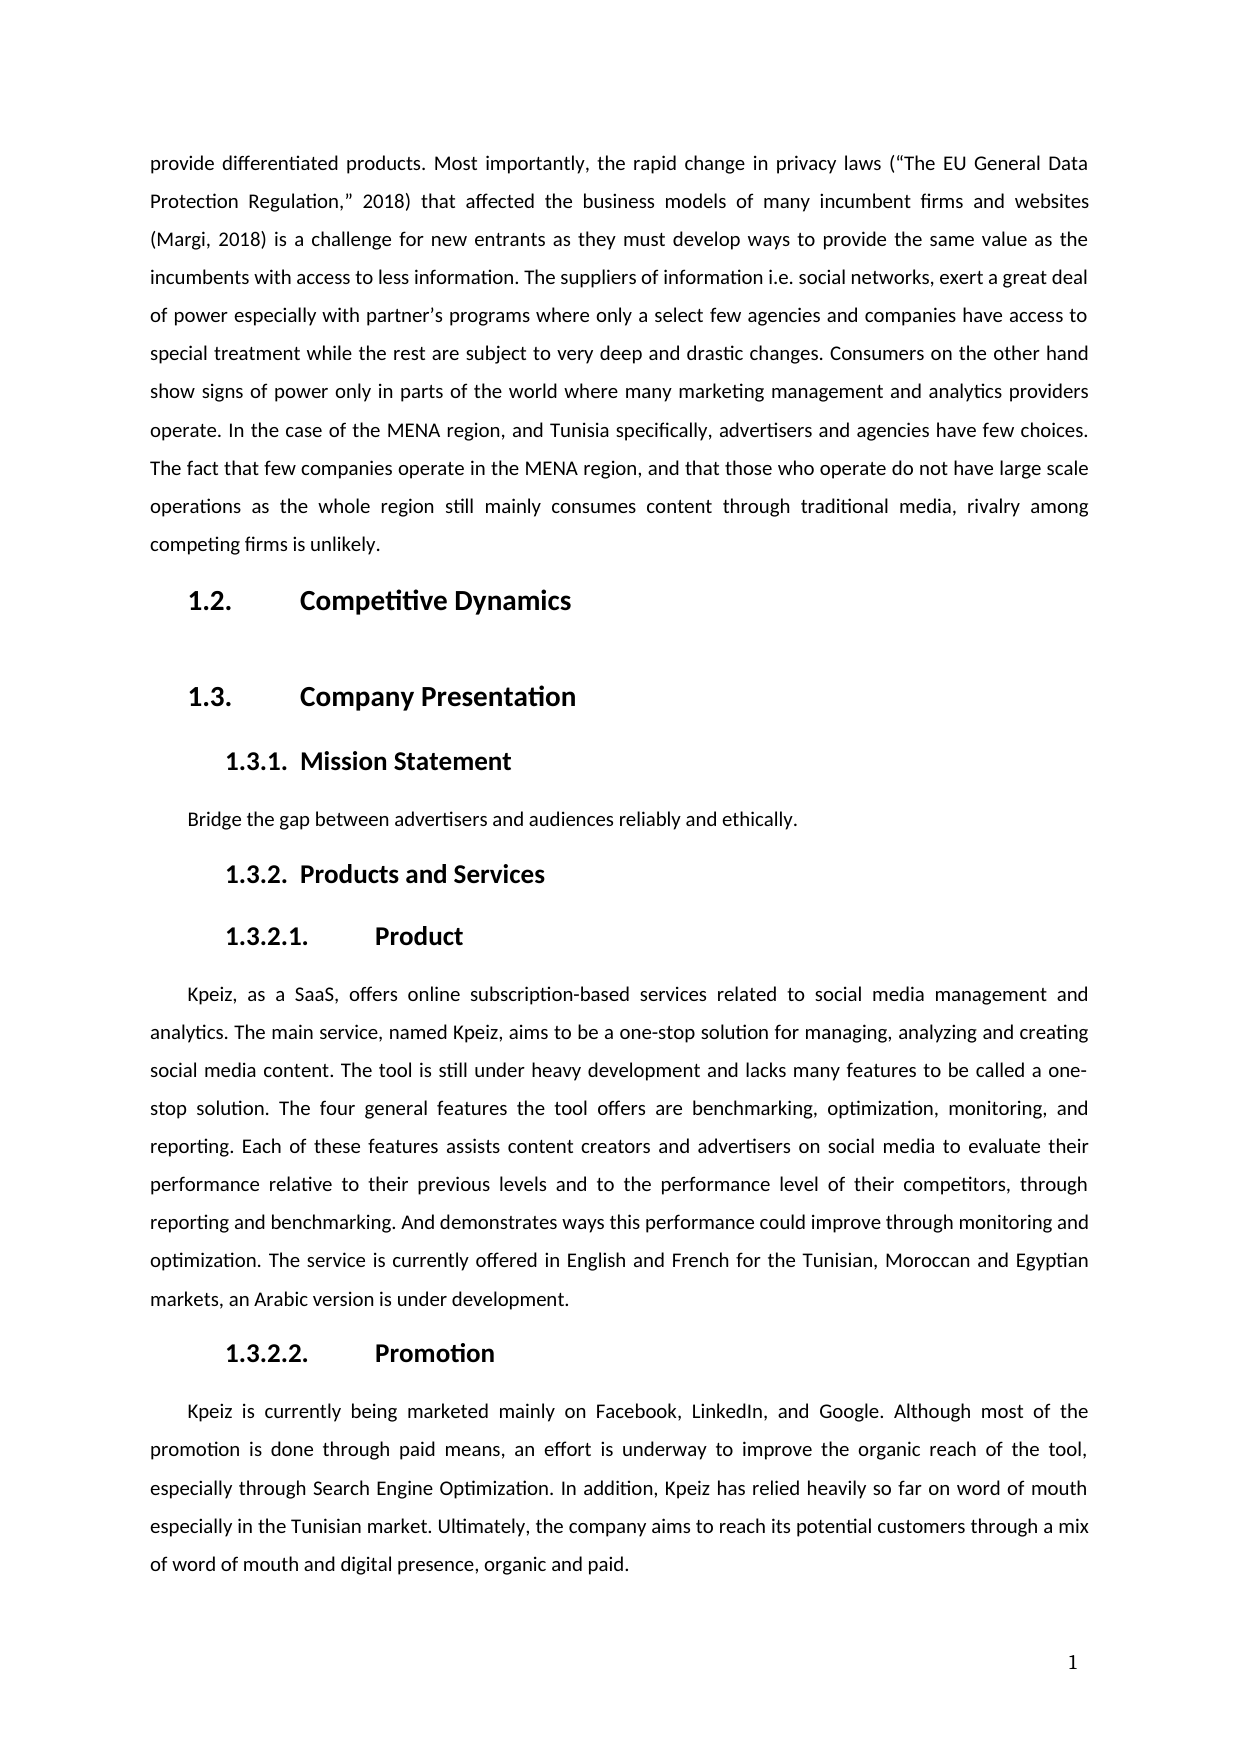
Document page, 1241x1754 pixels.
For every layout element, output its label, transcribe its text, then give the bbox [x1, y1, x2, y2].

text Kpeiz, as a SaaS, offers online subscription-based services related to social media management and analytics. The main service, named Kpeiz, aims to be a one-stop solution for managing, analyzing and creating social media content. The tool is still under heavy development and lacks many features to be called a one-stop solution. The four general features the tool offers are benchmarking, optimization, monitoring, and reporting. Each of these features assists content creators and advertisers on social media to evaluate their performance relative to their previous levels and to the performance level of their competitors, through reporting and benchmarking. And demonstrates ways this performance could improve through monitoring and optimization. The service is currently offered in English and French for the Tunisian, Moroccan and Egyptian markets, an Arabic version is under development. [150, 981, 1090, 1311]
text provide differentiated products. Most importantly, the rapid change in privacy laws (“The EU General Data Protection Regulation,” 2018)⁠ that affected the business models of many incumbent firms and websites (Margi, 2018)⁠ is a challenge for new entrants as they must develop ways to provide the same value as the incumbents with access to less information. The suppliers of information i.e. social networks, exert a great deal of power especially with partner’s programs where only a select few agencies and companies have access to special treatment while the rest are subject to very deep and drastic changes. Consumers on the other hand show signs of power only in parts of the world where many marketing management and analytics providers operate. In the case of the MENA region, and Tunisia specifically, advertisers and agencies have few choices. The fact that few companies operate in the MENA region, and that those who operate do not have large scale operations as the whole region still mainly consumes content through traditional media, rivalry among competing firms is unlikely. [150, 150, 1090, 557]
list Mission Statement [225, 744, 1090, 777]
list Product [225, 919, 1090, 952]
list Promotion [225, 1336, 1090, 1369]
text Kpeiz is currently being marketed mainly on Facebook, LinkedIn, and Google. Although most of the promotion is done through paid means, an effort is underway to improve the organic reach of the tool, especially through Search Engine Optimization. In addition, Kpeiz has relied heavily so far on word of mouth especially in the Tunisian market. Ultimately, the company aims to reach its potential customers through a mix of word of mouth and digital presence, organic and paid. [150, 1398, 1090, 1576]
text Bridge the gap between advertisers and audiences reliably and ethically. [150, 806, 1090, 832]
list Competitive Dynamics [187, 582, 1090, 617]
list Company Presentation [187, 678, 1090, 714]
list Products and Services [225, 857, 1090, 890]
